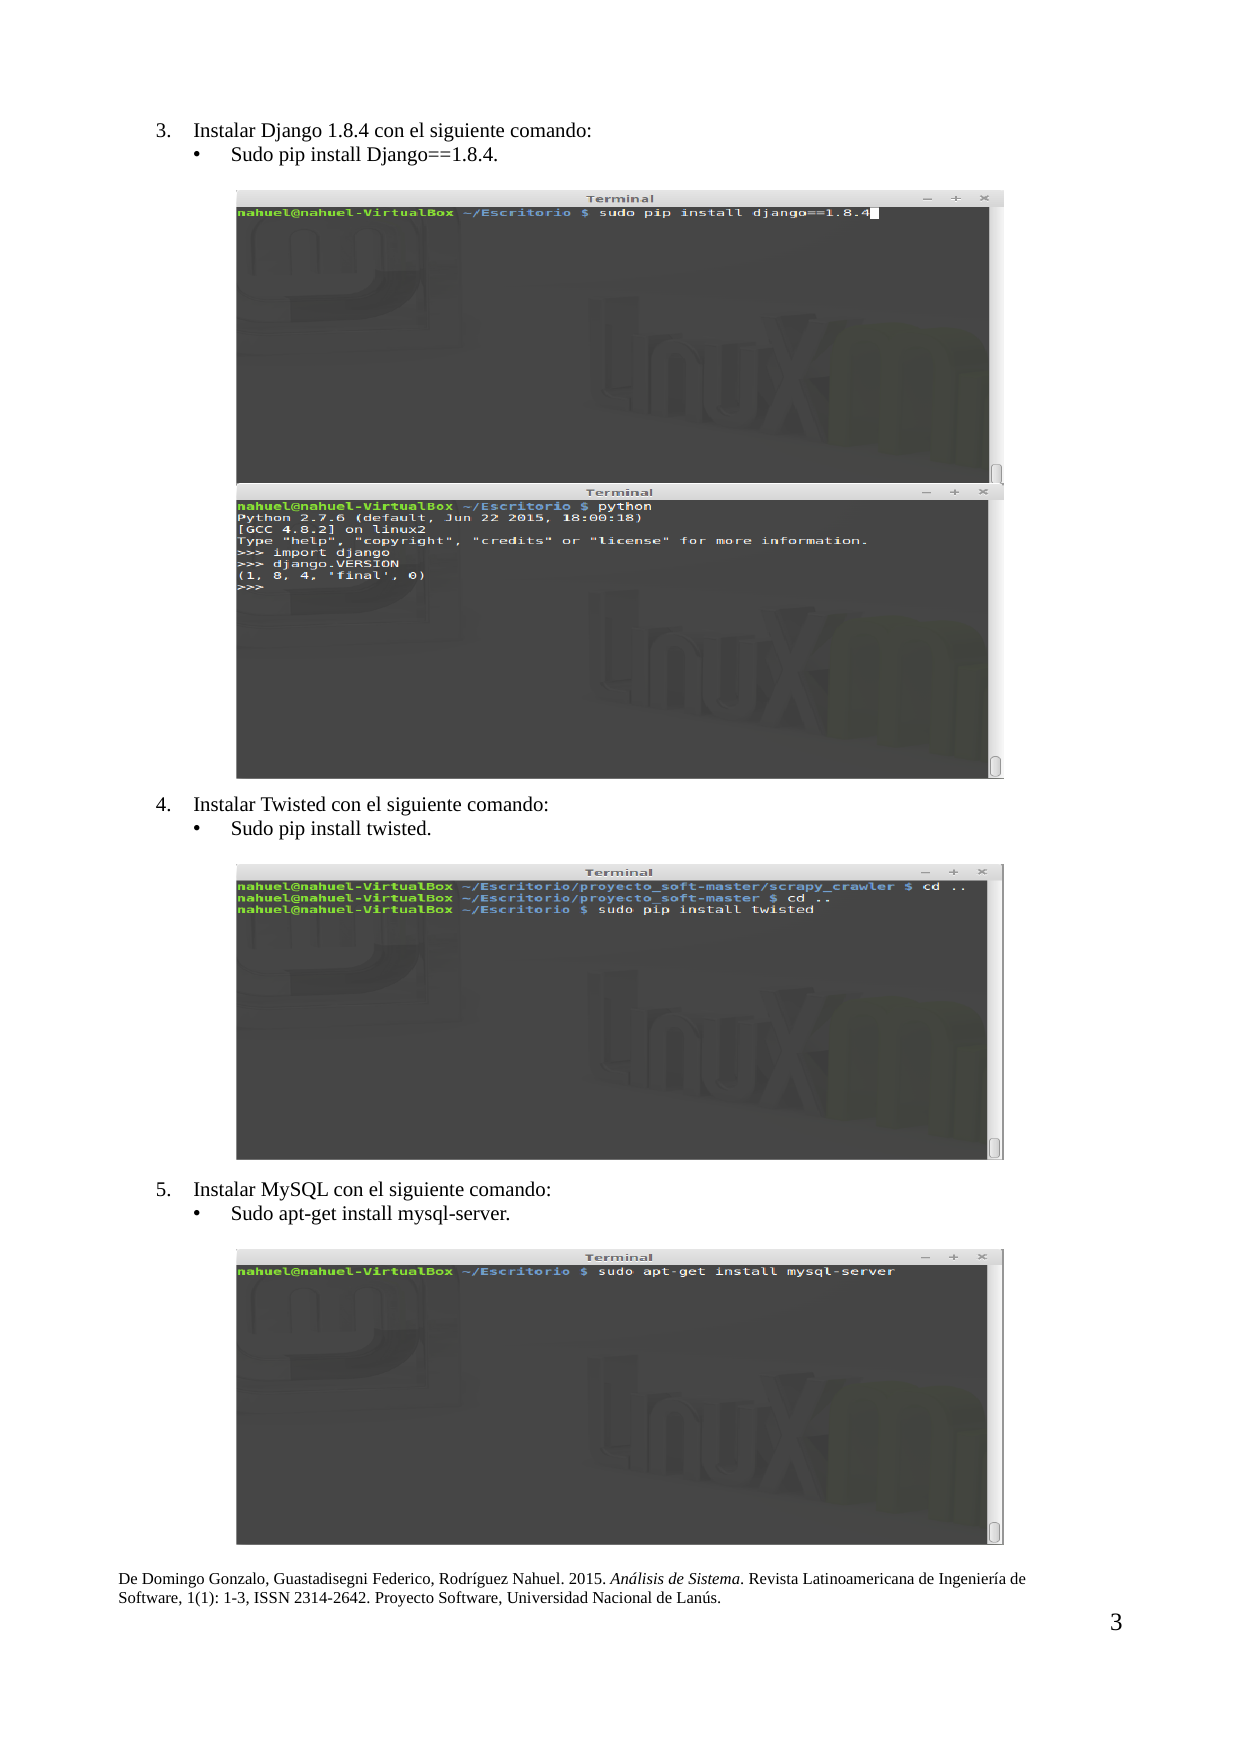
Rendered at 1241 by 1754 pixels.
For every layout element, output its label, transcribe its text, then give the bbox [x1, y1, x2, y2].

list Instalar Twisted con el siguiente comando: [156, 792, 1122, 816]
picture [236, 1249, 1004, 1545]
list Sudo pip install Django==1.8.4. [193, 142, 1122, 166]
list Sudo apt-get install mysql-server. [193, 1201, 1122, 1225]
picture [236, 864, 1004, 1160]
picture [236, 190, 1004, 779]
list Sudo pip install twisted. [193, 816, 1122, 840]
list Instalar MySQL con el siguiente comando: [156, 1177, 1122, 1201]
list Instalar Django 1.8.4 con el siguiente comando: [156, 118, 1122, 142]
